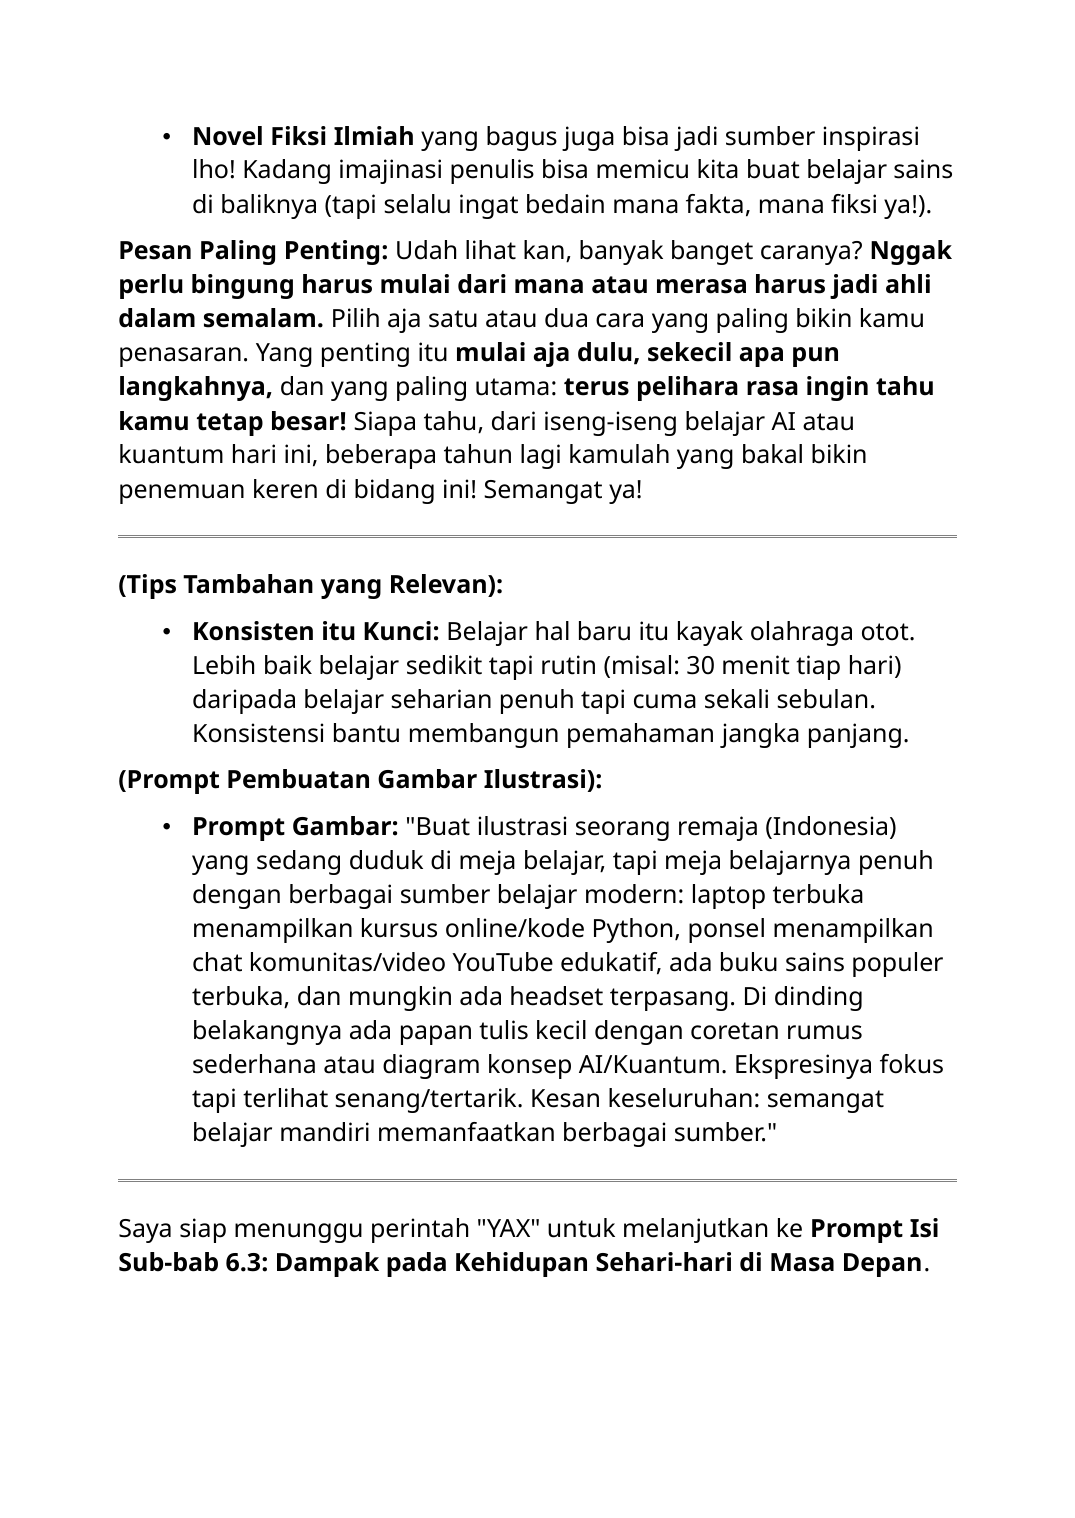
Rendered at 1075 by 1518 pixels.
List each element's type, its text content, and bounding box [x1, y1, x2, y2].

text (Tips Tambahan yang Relevan): [118, 567, 957, 601]
text Pesan Paling Penting: Udah lihat kan, banyak banget caranya? Nggak perlu bingung harus mulai dari mana atau merasa harus jadi ahli dalam semalam. Pilih aja satu atau dua cara yang paling bikin kamu penasaran. Yang penting itu mulai aja dulu, sekecil apa pun langkahnya, dan yang paling utama: terus pelihara rasa ingin tahu kamu tetap besar! Siapa tahu, dari iseng-iseng belajar AI atau kuantum hari ini, beberapa tahun lagi kamulah yang bakal bikin penemuan keren di bidang ini! Semangat ya! [118, 233, 957, 505]
list Novel Fiksi Ilmiah yang bagus juga bisa jadi sumber inspirasi lho! Kadang imajinasi penulis bisa memicu kita buat belajar sains di baliknya (tapi selalu ingat bedain mana fakta, mana fiksi ya!). [162, 118, 957, 220]
text Saya siap menunggu perintah "YAX" untuk melanjutkan ke Prompt Isi Sub-bab 6.3: Dampak pada Kehidupan Sehari-hari di Masa Depan. [118, 1211, 957, 1279]
list Prompt Gambar: "Buat ilustrasi seorang remaja (Indonesia) yang sedang duduk di meja belajar, tapi meja belajarnya penuh dengan berbagai sumber belajar modern: laptop terbuka menampilkan kursus online/kode Python, ponsel menampilkan chat komunitas/video YouTube edukatif, ada buku sains populer terbuka, dan mungkin ada headset terpasang. Di dinding belakangnya ada papan tulis kecil dengan coretan rumus sederhana atau diagram konsep AI/Kuantum. Ekspresinya fokus tapi terlihat senang/tertarik. Kesan keseluruhan: semangat belajar mandiri memanfaatkan berbagai sumber." [162, 808, 957, 1149]
list Konsisten itu Kunci: Belajar hal baru itu kayak olahraga otot. Lebih baik belajar sedikit tapi rutin (misal: 30 menit tiap hari) daripada belajar seharian penuh tapi cuma sekali sebulan. Konsistensi bantu membangun pemahaman jangka panjang. [162, 613, 957, 749]
text (Prompt Pembuatan Gambar Ilustrasi): [118, 762, 957, 796]
